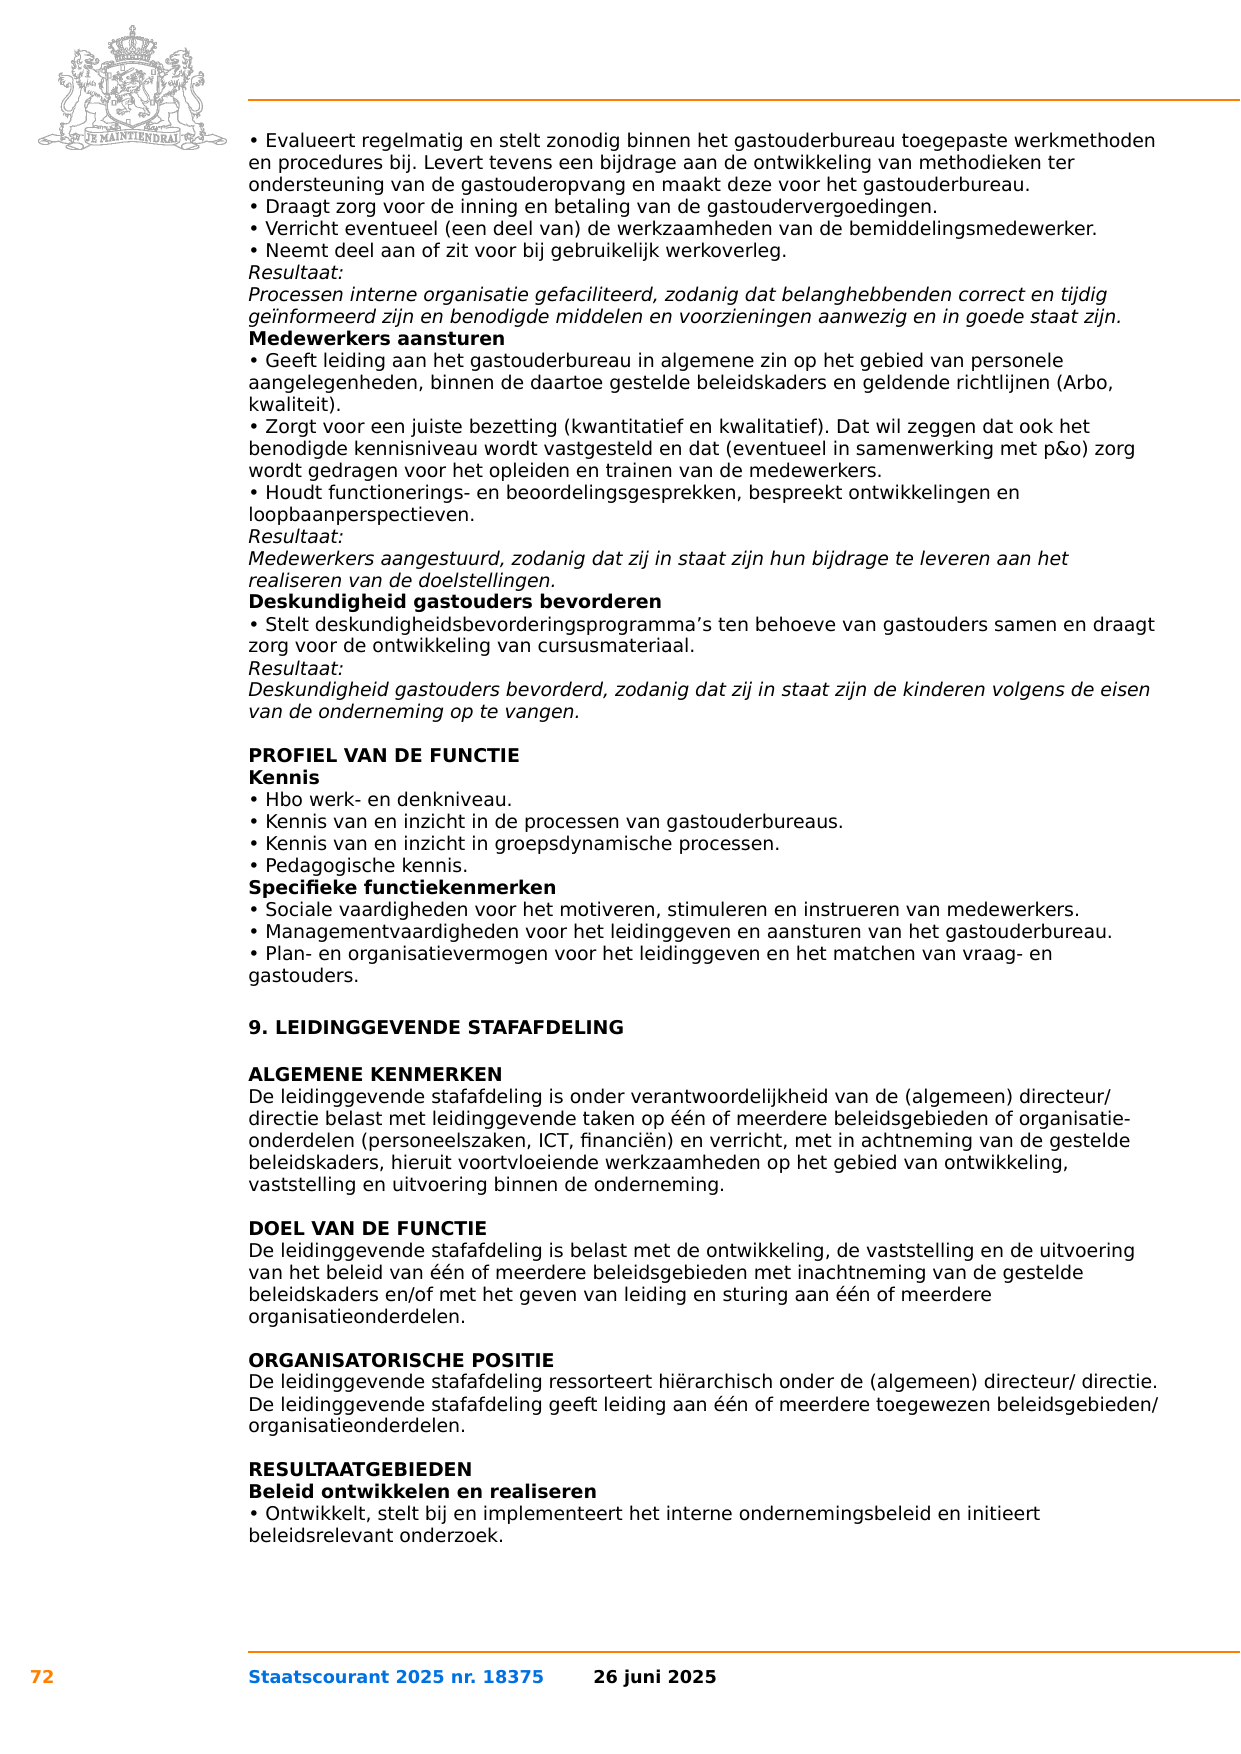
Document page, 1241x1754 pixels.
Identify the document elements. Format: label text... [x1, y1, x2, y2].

text • Kennis van en inzicht in de processen van gastouderbureaus. [248, 811, 1163, 833]
text PROFIEL VAN DE FUNCTIE [248, 745, 1163, 767]
text • Houdt functionerings- en beoordelingsgesprekken, bespreekt ontwikkelingen en loopbaanperspectieven. [248, 482, 1163, 526]
text • Geeft leiding aan het gastouderbureau in algemene zin op het gebied van personele aangelegenheden, binnen de daartoe gestelde beleidskaders en geldende richtlijnen (Arbo, kwaliteit). [248, 350, 1163, 416]
text De leidinggevende stafafdeling is onder verantwoordelijkheid van de (algemeen) directeur/ directie belast met leidinggevende taken op één of meerdere beleidsgebieden of organisatie-onderdelen (personeelszaken, ICT, financiën) en verricht, met in achtneming van de gestelde beleidskaders, hieruit voortvloeiende werkzaamheden op het gebied van ontwikkeling, vaststelling en uitvoering binnen de onderneming. [248, 1086, 1163, 1196]
text Processen interne organisatie gefaciliteerd, zodanig dat belanghebbenden correct en tijdig geïnformeerd zijn en benodigde middelen en voorzieningen aanwezig en in goede staat zijn. [248, 284, 1163, 328]
text DOEL VAN DE FUNCTIE [248, 1218, 1163, 1240]
text Kennis [248, 767, 1163, 789]
text De leidinggevende stafafdeling is belast met de ontwikkeling, de vaststelling en de uitvoering van het beleid van één of meerdere beleidsgebieden met inachtneming van de gestelde beleidskaders en/of met het geven van leiding en sturing aan één of meerdere organisatieonderdelen. [248, 1240, 1163, 1328]
text • Ontwikkelt, stelt bij en implementeert het interne ondernemingsbeleid en initieert beleidsrelevant onderzoek. [248, 1503, 1163, 1547]
text ORGANISATORISCHE POSITIE [248, 1349, 1163, 1371]
text • Hbo werk- en denkniveau. [248, 789, 1163, 811]
text RESULTAATGEBIEDEN [248, 1459, 1163, 1481]
picture [38, 25, 227, 150]
text Beleid ontwikkelen en realiseren [248, 1481, 1163, 1503]
text Resultaat: [248, 526, 1163, 547]
text • Sociale vaardigheden voor het motiveren, stimuleren en instrueren van medewerkers. [248, 899, 1163, 921]
text Resultaat: [248, 262, 1163, 284]
text ALGEMENE KENMERKEN [248, 1064, 1163, 1086]
text • Neemt deel aan of zit voor bij gebruikelijk werkoverleg. [248, 240, 1163, 262]
text Deskundigheid gastouders bevorderd, zodanig dat zij in staat zijn de kinderen volgens de eisen van de onderneming op te vangen. [248, 679, 1163, 723]
text Resultaat: [248, 657, 1163, 679]
text • Evalueert regelmatig en stelt zonodig binnen het gastouderbureau toegepaste werkmethoden en procedures bij. Levert tevens een bijdrage aan de ontwikkeling van methodieken ter ondersteuning van de gastouderopvang en maakt deze voor het gastouderbureau. [248, 130, 1163, 196]
text Medewerkers aangestuurd, zodanig dat zij in staat zijn hun bijdrage te leveren aan het realiseren van de doelstellingen. [248, 547, 1163, 591]
text • Pedagogische kennis. [248, 855, 1163, 877]
subtitle 9. LEIDINGGEVENDE STAFAFDELING [248, 1017, 1163, 1039]
text • Zorgt voor een juiste bezetting (kwantitatief en kwalitatief). Dat wil zeggen dat ook het benodigde kennisniveau wordt vastgesteld en dat (eventueel in samenwerking met p&o) zorg wordt gedragen voor het opleiden en trainen van de medewerkers. [248, 416, 1163, 482]
text • Draagt zorg voor de inning en betaling van de gastoudervergoedingen. [248, 196, 1163, 218]
text • Plan- en organisatievermogen voor het leidinggeven en het matchen van vraag- en gastouders. [248, 943, 1163, 987]
text • Kennis van en inzicht in groepsdynamische processen. [248, 833, 1163, 855]
text De leidinggevende stafafdeling ressorteert hiërarchisch onder de (algemeen) directeur/ directie. De leidinggevende stafafdeling geeft leiding aan één of meerdere toegewezen beleidsgebieden/ organisatieonderdelen. [248, 1371, 1163, 1437]
text • Managementvaardigheden voor het leidinggeven en aansturen van het gastouderbureau. [248, 921, 1163, 943]
text • Stelt deskundigheidsbevorderingsprogramma’s ten behoeve van gastouders samen en draagt zorg voor de ontwikkeling van cursusmateriaal. [248, 613, 1163, 657]
text • Verricht eventueel (een deel van) de werkzaamheden van de bemiddelingsmedewerker. [248, 218, 1163, 240]
text Medewerkers aansturen [248, 328, 1163, 350]
text Deskundigheid gastouders bevorderen [248, 591, 1163, 613]
text Specifieke functiekenmerken [248, 877, 1163, 899]
